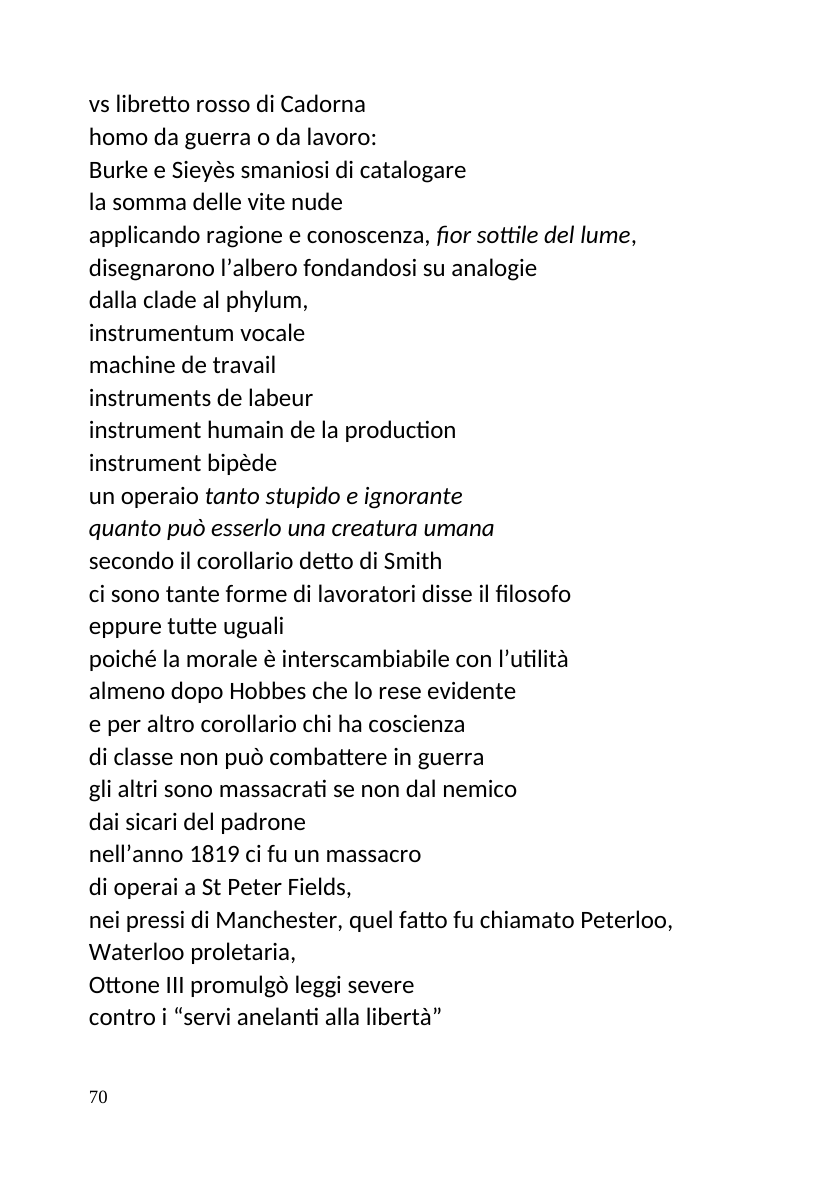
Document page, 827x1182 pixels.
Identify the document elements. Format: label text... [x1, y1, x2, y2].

text contro i “servi anelanti alla libertà” [89, 1002, 738, 1032]
text nei pressi di Manchester, quel fatto fu chiamato Peterloo, [89, 904, 738, 934]
text secondo il corollario detto di Smith [89, 545, 738, 576]
text Waterloo proletaria, [89, 936, 738, 967]
text Burke e Sieyès smaniosi di catalogare [89, 154, 738, 184]
text instrument humain de la production [89, 415, 738, 445]
text quanto può esserlo una creatura umana [89, 512, 738, 543]
text almeno dopo Hobbes che lo rese evidente [89, 676, 738, 706]
text gli altri sono massacrati se non dal nemico [89, 773, 738, 804]
text dalla clade al phylum, [89, 284, 738, 315]
text e per altro corollario chi ha coscienza [89, 708, 738, 739]
text ci sono tante forme di lavoratori disse il filosofo [89, 578, 738, 608]
text la somma delle vite nude [89, 186, 738, 217]
text instruments de labeur [89, 382, 738, 413]
text un operaio tanto stupido e ignorante [89, 480, 738, 510]
text disegnarono l’albero fondandosi su analogie [89, 252, 738, 282]
text di classe non può combattere in guerra [89, 741, 738, 771]
text vs libretto rosso di Cadorna [89, 89, 738, 119]
text Ottone III promulgò leggi severe [89, 969, 738, 999]
text homo da guerra o da lavoro: [89, 121, 738, 152]
text poiché la morale è interscambiabile con l’utilità [89, 643, 738, 673]
text instrumentum vocale [89, 317, 738, 347]
text applicando ragione e conoscenza, fior sottile del lume, [89, 219, 738, 249]
text dai sicari del padrone [89, 806, 738, 836]
text machine de travail [89, 349, 738, 380]
text di operai a St Peter Fields, [89, 871, 738, 902]
text nell’anno 1819 ci fu un massacro [89, 838, 738, 869]
text eppure tutte uguali [89, 610, 738, 641]
text instrument bipède [89, 447, 738, 478]
